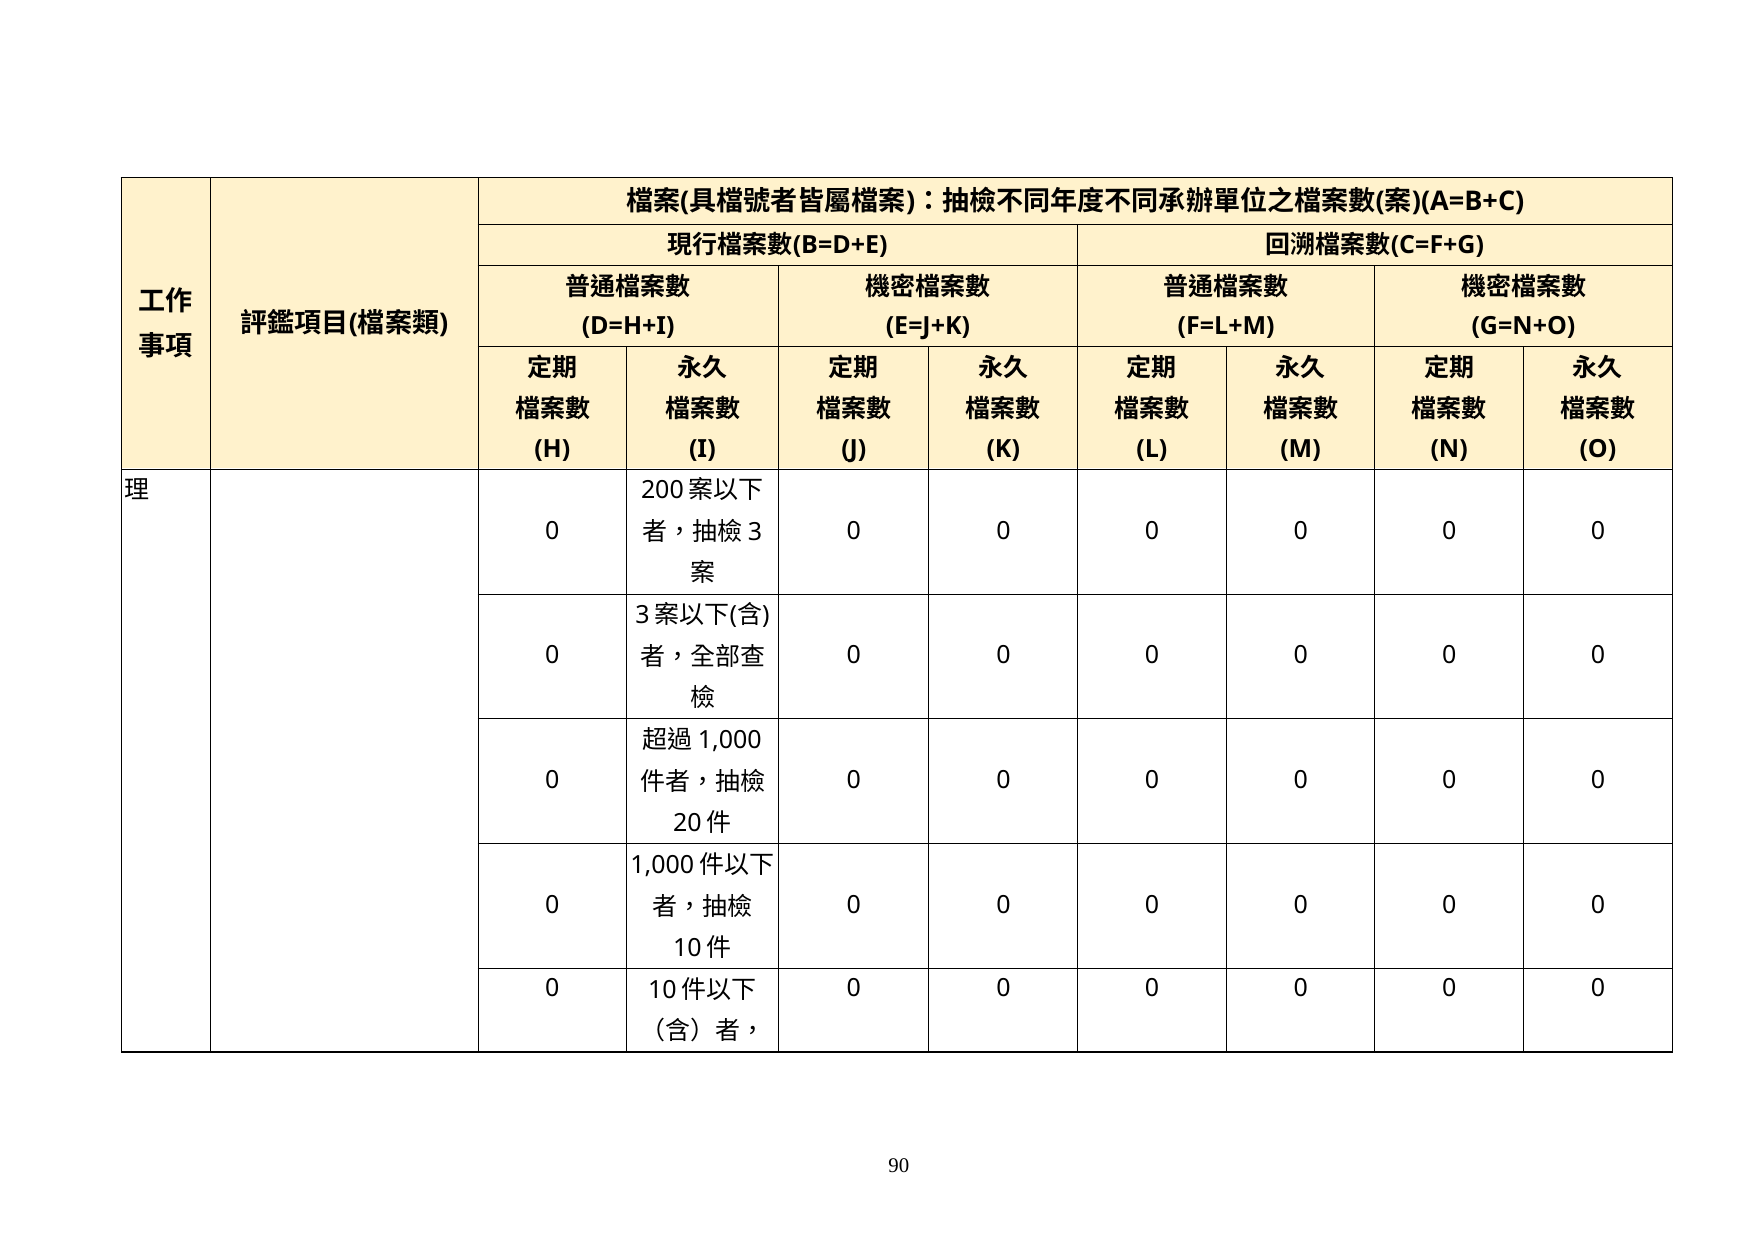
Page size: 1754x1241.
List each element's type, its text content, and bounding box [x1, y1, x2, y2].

table_cell 0 [1524, 595, 1672, 718]
table_cell 普通檔案數 (D=H+I) [479, 266, 778, 346]
table_cell 超過1,000件者，抽檢 20件 [627, 719, 778, 843]
table_cell 定期 檔案數 (J) [779, 347, 928, 468]
table_cell 0 [1227, 470, 1374, 593]
table_cell 永久 檔案數 (I) [627, 347, 778, 468]
table_cell 機密檔案數 (G=N+O) [1375, 266, 1672, 346]
table_cell 定期 檔案數 (L) [1078, 347, 1226, 468]
table_cell 0 [1375, 969, 1523, 1051]
table_cell 0 [779, 844, 928, 968]
table_cell 永久 檔案數 (K) [929, 347, 1077, 468]
table_cell 0 [779, 969, 928, 1051]
table_cell 0 [779, 470, 928, 593]
table_cell 200案以下者，抽檢3案 [627, 470, 778, 593]
table_header 工作 事項 [122, 178, 210, 468]
table_cell 3案以下(含)者，全部查檢 [627, 595, 778, 718]
table_cell 0 [479, 844, 626, 968]
table_cell 普通檔案數 (F=L+M) [1078, 266, 1374, 346]
table_cell 0 [1078, 969, 1226, 1051]
table_cell 0 [479, 470, 626, 593]
table_cell 理 [122, 470, 210, 1051]
table_cell 定期 檔案數 (N) [1375, 347, 1523, 468]
table_header 評鑑項目(檔案類) [211, 178, 478, 468]
table_cell 0 [929, 595, 1077, 718]
table_cell 1,000件以下者，抽檢 10件 [627, 844, 778, 968]
table_cell 0 [779, 595, 928, 718]
table_header 檔案(具檔號者皆屬檔案)：抽檢不同年度不同承辦單位之檔案數(案)(A=B+C) [479, 178, 1672, 224]
table_cell 永久 檔案數 (M) [1227, 347, 1374, 468]
table_cell 10件以下（含）者， [627, 969, 778, 1051]
table_cell [211, 470, 478, 1051]
table_cell 0 [1227, 969, 1374, 1051]
table_cell 0 [1524, 470, 1672, 593]
table_cell 機密檔案數 (E=J+K) [779, 266, 1077, 346]
table_cell 0 [1524, 969, 1672, 1051]
table_cell 0 [1078, 595, 1226, 718]
table_cell 0 [929, 844, 1077, 968]
table_cell 定期 檔案數 (H) [479, 347, 626, 468]
table_cell 0 [1227, 595, 1374, 718]
table_cell 0 [929, 969, 1077, 1051]
table_cell 0 [1078, 719, 1226, 843]
table_cell 0 [479, 969, 626, 1051]
table_cell 0 [1375, 844, 1523, 968]
table_cell 0 [1375, 595, 1523, 718]
table_cell 現行檔案數(B=D+E) [479, 225, 1077, 265]
table_cell 0 [1524, 844, 1672, 968]
table_cell 0 [1524, 719, 1672, 843]
table_cell 0 [1227, 844, 1374, 968]
table_cell 0 [929, 470, 1077, 593]
table_cell 0 [929, 719, 1077, 843]
table_cell 0 [779, 719, 928, 843]
table_cell 0 [1078, 844, 1226, 968]
table_cell 0 [479, 595, 626, 718]
table_cell 永久 檔案數 (O) [1524, 347, 1672, 468]
table_cell 0 [1375, 470, 1523, 593]
table_cell 0 [1227, 719, 1374, 843]
table_cell 回溯檔案數(C=F+G) [1078, 225, 1672, 265]
table_cell 0 [479, 719, 626, 843]
table_cell 0 [1375, 719, 1523, 843]
table_cell 0 [1078, 470, 1226, 593]
